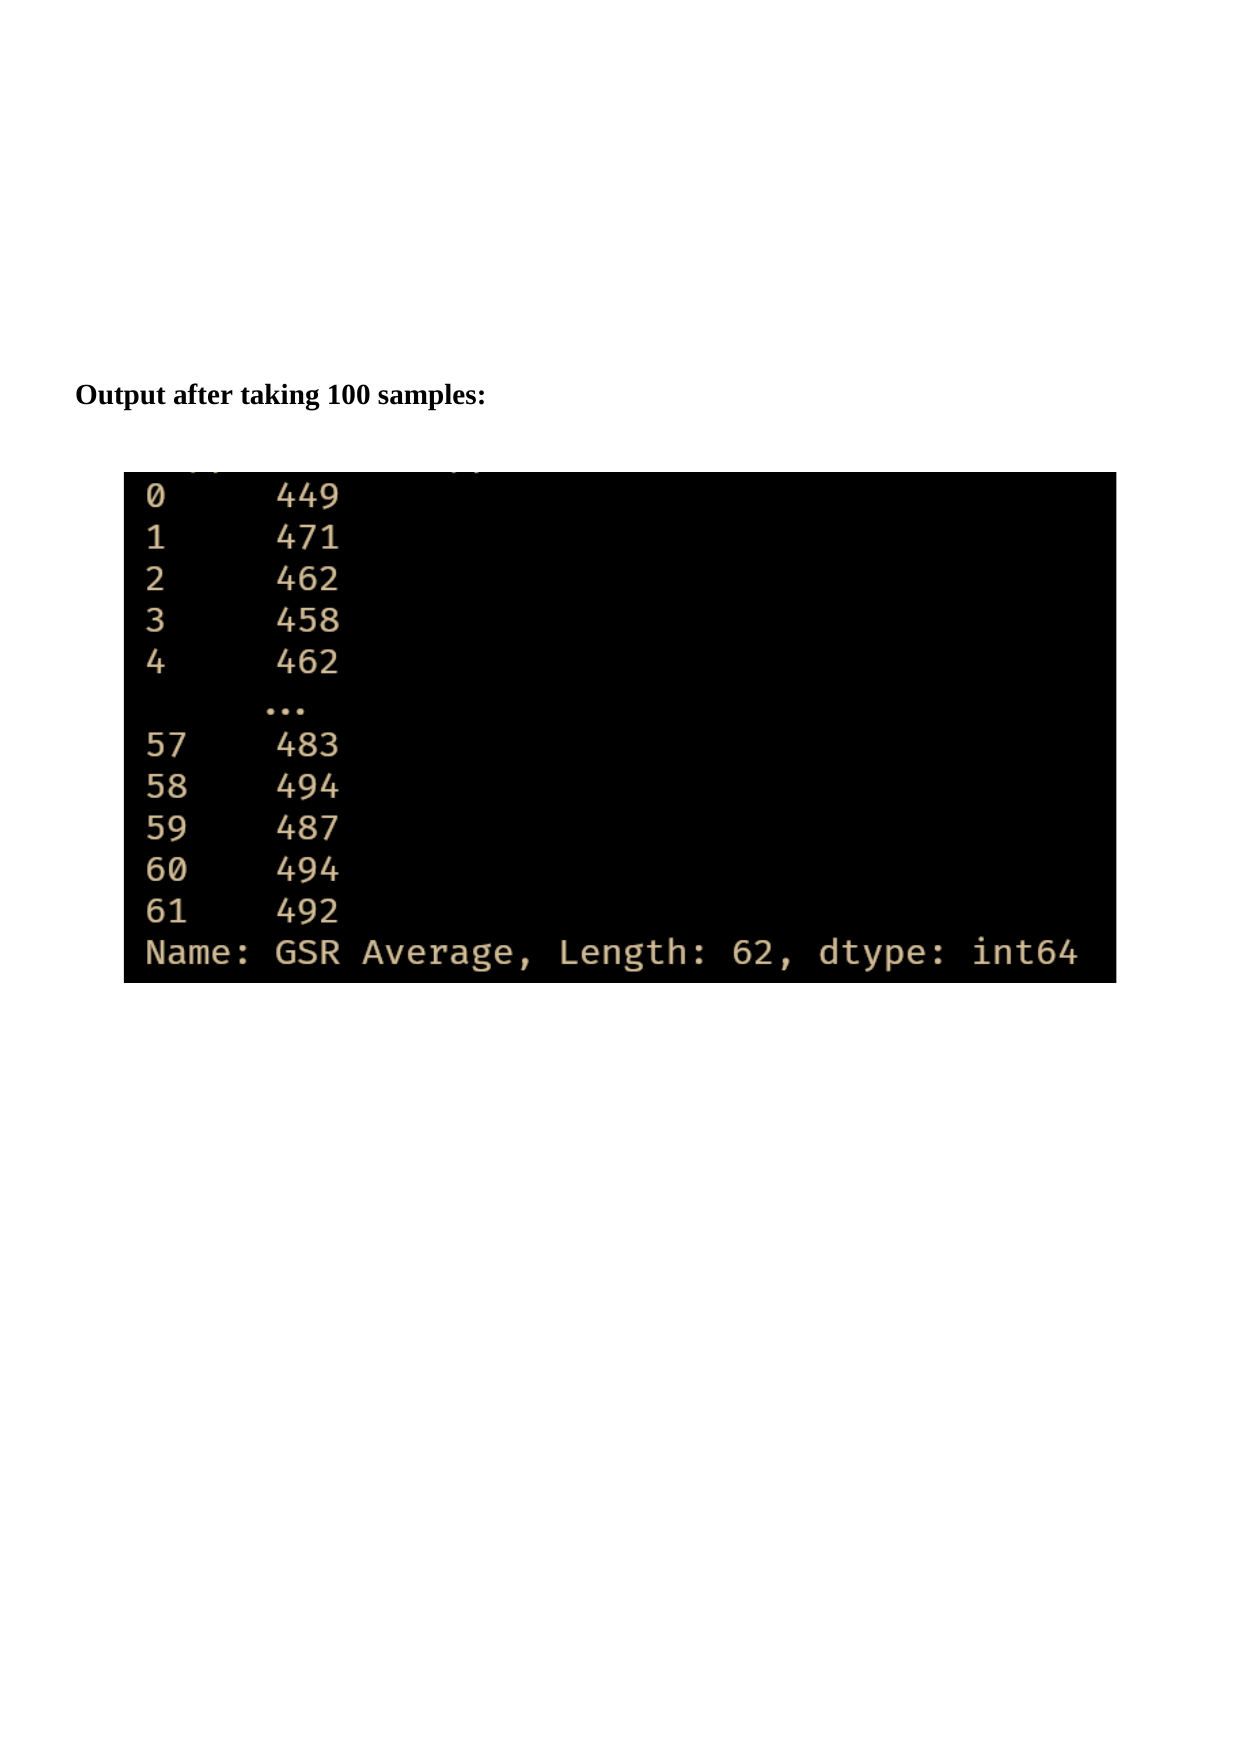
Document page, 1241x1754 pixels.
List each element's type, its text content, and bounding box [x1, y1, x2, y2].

text Output after taking 100 samples: [75, 377, 1165, 473]
picture [123, 472, 1117, 983]
